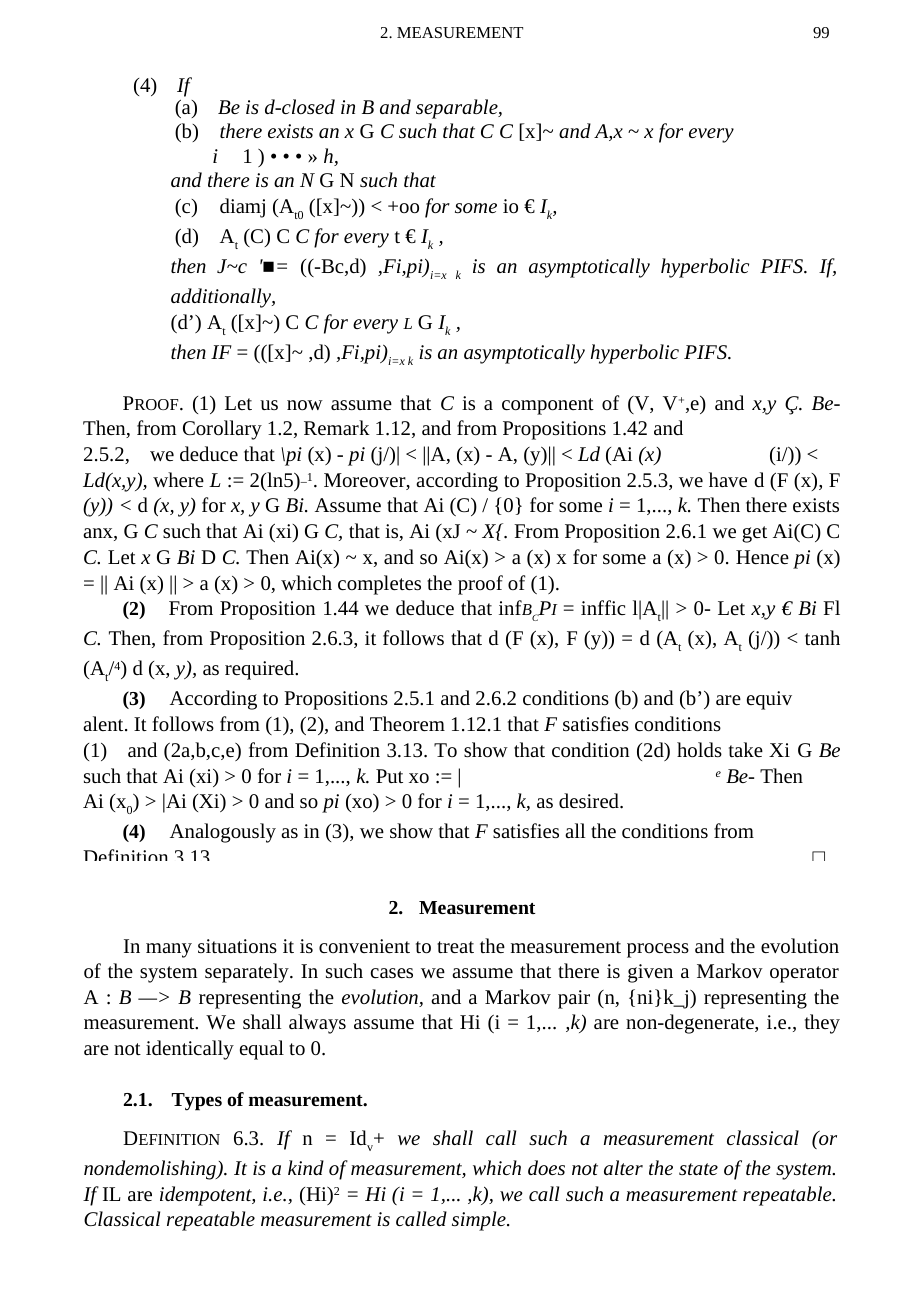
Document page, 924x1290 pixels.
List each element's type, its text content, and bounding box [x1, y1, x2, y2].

text (d’) At ([x]~) C C for every l G Ik , [170, 310, 840, 338]
text Proof. (1) Let us now assume that C is a component of (V, V+,e) and x,y Ç. Be- Then, from Corollary 1.2, Remark 1.12, and from Propositions 1.42 and [83, 391, 840, 440]
list According to Propositions 2.5.1 and 2.6.2 conditions (b) and (b’) are equiv­ [83, 686, 840, 710]
list If [83, 73, 840, 97]
text Ld(x,y), where L := 2(ln5)_1. Moreover, according to Proposition 2.5.3, we have d (F (x), F (y)) < d (x, y) for x, y G Bi. Assume that Ai (C) / {0} for some i = 1,..., k. Then there exists anx, G C such that Ai (xi) G C, that is, Ai (xJ ~ X{. From Proposition 2.6.1 we get Ai(C) C C. Let x G Bi D C. Then Ai(x) ~ x, and so Ai(x) > a (x) x for some a (x) > 0. Hence pi (x) = || Ai (x) || > a (x) > 0, which completes the proof of (1). [83, 468, 840, 595]
text then J~c '■= ((-Bc,d) ,Fi,pi)i=x k is an asymptotically hyperbolic PIFS. If, additionally, [170, 254, 840, 308]
list diamj (At0 ([x]~)) < +oo for some io € Ik, [83, 194, 840, 222]
text 2. MEASUREMENT [380, 23, 538, 42]
text Definition 6.3. If n = Idv+ we shall call such a measurement classical (or nondemolishing). It is a kind of measurement, which does not alter the state of the system. If IL are idempotent, i.e., (Hi)2 = Hi (i = 1,... ,k), we call such a measurement repeatable. Classical repeatable measurement is called simple. [83, 1126, 840, 1231]
text then IF = (([x]~ ,d) ,Fi,pi)i=x k is an asymptotically hyperbolic PIFS. [170, 340, 840, 368]
text i 1 ) • • • » h, [212, 144, 840, 168]
text alent. It follows from (1), (2), and Theorem 1.12.1 that F satisfies conditions [83, 712, 840, 736]
text and there is an N G N such that [83, 168, 840, 192]
text Definition 3.13. □ [83, 845, 840, 860]
list At (C) C C for every t € Ik , [83, 224, 840, 252]
list and (2a,b,c,e) from Definition 3.13. To show that condition (2d) holds take Xi G Be such that Ai (xi) > 0 for i = 1,..., k. Put xo := | e Be- Then [83, 738, 840, 788]
list Types of measurement. [83, 1088, 840, 1111]
text In many situations it is convenient to treat the measurement process and the evolution of the system separately. In such cases we assume that there is given a Markov operator A : B —> B representing the evolution, and a Markov pair (n, {ni}k_j) representing the measurement. We shall always assume that Hi (i = 1,... ,k) are non-degenerate, i.e., they are not identically equal to 0. [83, 934, 840, 1059]
list Be is d-closed in B and separable, [83, 97, 840, 119]
text 2. Measurement [83, 896, 840, 918]
list Analogously as in (3), we show that F satisfies all the conditions from [83, 819, 840, 843]
list From Proposition 1.44 we deduce that infbcPi = inffic l|At|| > 0- Let x,y € Bi Fl C. Then, from Proposition 2.6.3, it follows that d (F (x), F (y)) = d (At (x), At (j/)) < tanh (At/4) d (x, y), as required. [83, 596, 840, 684]
list we deduce that \pi (x) - pi (j/)| < ||A, (x) - A, (y)|| < Ld (Ai (x) (i/)) < [83, 442, 840, 466]
text Ai (x0) > |Ai (Xi) > 0 and so pi (xo) > 0 for i = 1,..., k, as desired. [83, 789, 840, 817]
text 99 [813, 23, 834, 42]
list there exists an x G C such that C C [x]~ and A,x ~ x for every [83, 119, 840, 143]
